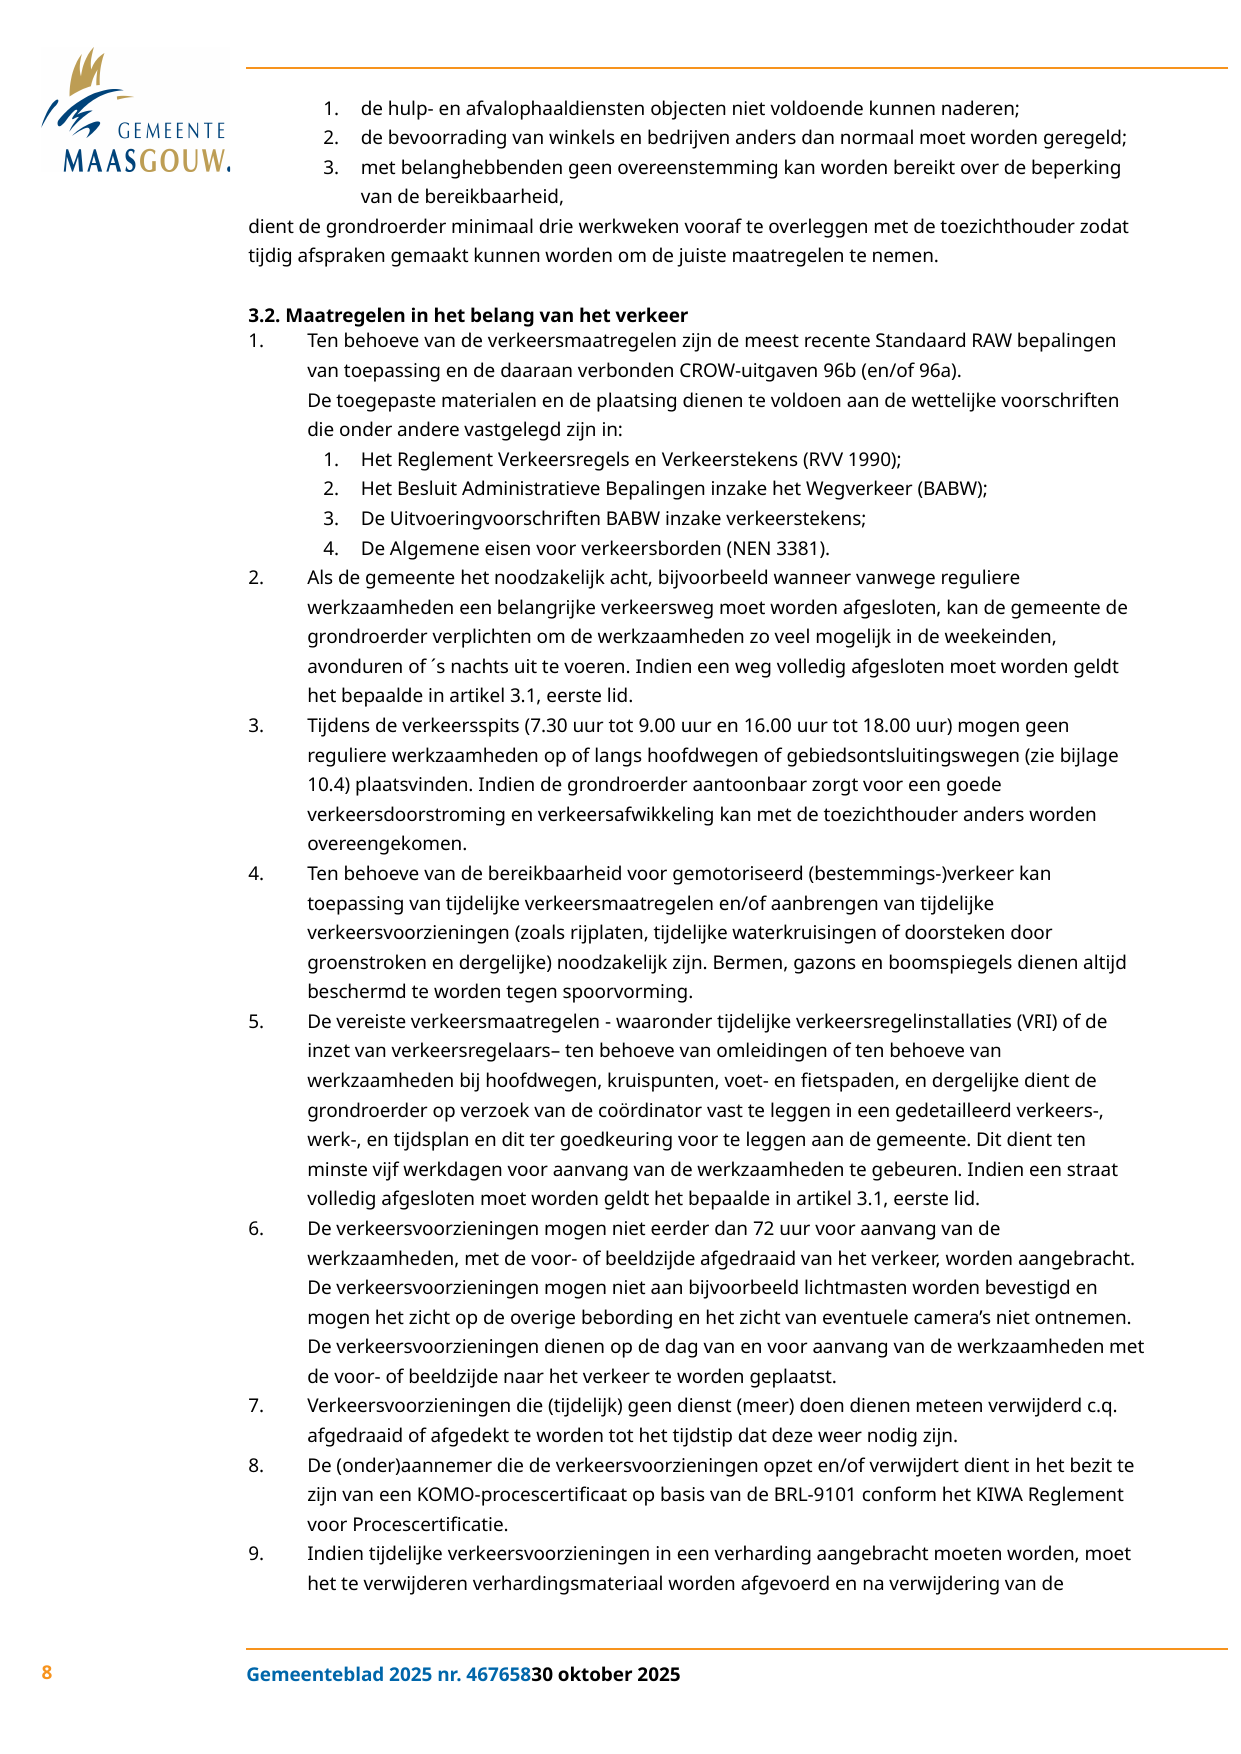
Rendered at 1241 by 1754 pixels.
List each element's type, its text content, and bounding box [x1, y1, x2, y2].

text 3.2. Maatregelen in het belang van het verkeer [248, 302, 1152, 328]
list Ten behoeve van de bereikbaarheid voor gemotoriseerd (bestemmings-)verkeer kan toepassing van tijdelijke verkeersmaatregelen en/of aanbrengen van tijdelijke verkeersvoorzieningen (zoals rijplaten, tijdelijke waterkruisingen of doorsteken door groenstroken en dergelijke) noodzakelijk zijn. Bermen, gazons en boomspiegels dienen altijd beschermd te worden tegen spoorvorming. [248, 860, 1152, 1004]
picture [41, 47, 231, 172]
list de hulp- en afvalophaaldiensten objecten niet voldoende kunnen naderen; [323, 95, 1152, 121]
list Tijdens de verkeersspits (7.30 uur tot 9.00 uur en 16.00 uur tot 18.00 uur) mogen geen reguliere werkzaamheden op of langs hoofdwegen of gebiedsontsluitingswegen (zie bijlage 10.4) plaatsvinden. Indien de grondroerder aantoonbaar zorgt voor een goede verkeersdoorstroming en verkeersafwikkeling kan met de toezichthouder anders worden overeengekomen. [248, 712, 1152, 856]
text dient de grondroerder minimaal drie werkweken vooraf te overleggen met de toezichthouder zodat tijdig afspraken gemaakt kunnen worden om de juiste maatregelen te nemen. [248, 213, 1152, 268]
list De Uitvoeringvoorschriften BABW inzake verkeerstekens; [323, 505, 1152, 531]
list Als de gemeente het noodzakelijk acht, bijvoorbeeld wanneer vanwege reguliere werkzaamheden een belangrijke verkeersweg moet worden afgesloten, kan de gemeente de grondroerder verplichten om de werkzaamheden zo veel mogelijk in de weekeinden, avonduren of ´s nachts uit te voeren. Indien een weg volledig afgesloten moet worden geldt het bepaalde in artikel 3.1, eerste lid. [248, 564, 1152, 708]
list Het Besluit Administratieve Bepalingen inzake het Wegverkeer (BABW); [323, 476, 1152, 501]
list Verkeersvoorzieningen die (tijdelijk) geen dienst (meer) doen dienen meteen verwijderd c.q. afgedraaid of afgedekt te worden tot het tijdstip dat deze weer nodig zijn. [248, 1393, 1152, 1448]
list De vereiste verkeersmaatregelen - waaronder tijdelijke verkeersregelinstallaties (VRI) of de inzet van verkeersregelaars– ten behoeve van omleidingen of ten behoeve van werkzaamheden bij hoofdwegen, kruispunten, voet- en fietspaden, en dergelijke dient de grondroerder op verzoek van de coördinator vast te leggen in een gedetailleerd verkeers-, werk-, en tijdsplan en dit ter goedkeuring voor te leggen aan de gemeente. Dit dient ten minste vijf werkdagen voor aanvang van de werkzaamheden te gebeuren. Indien een straat volledig afgesloten moet worden geldt het bepaalde in artikel 3.1, eerste lid. [248, 1008, 1152, 1211]
list met belanghebbenden geen overeenstemming kan worden bereikt over de beperking van de bereikbaarheid, [323, 154, 1152, 209]
list De (onder)aannemer die de verkeersvoorzieningen opzet en/of verwijdert dient in het bezit te zijn van een KOMO-procescertificaat op basis van de BRL-9101 conform het KIWA Reglement voor Procescertificatie. [248, 1452, 1152, 1537]
list De verkeersvoorzieningen mogen niet eerder dan 72 uur voor aanvang van de werkzaamheden, met de voor- of beeldzijde afgedraaid van het verkeer, worden aangebracht. De verkeersvoorzieningen mogen niet aan bijvoorbeeld lichtmasten worden bevestigd en mogen het zicht op de overige bebording en het zicht van eventuele camera’s niet ontnemen. De verkeersvoorzieningen dienen op de dag van en voor aanvang van de werkzaamheden met de voor- of beeldzijde naar het verkeer te worden geplaatst. [248, 1215, 1152, 1389]
list de bevoorrading van winkels en bedrijven anders dan normaal moet worden geregeld; [323, 124, 1152, 150]
list Ten behoeve van de verkeersmaatregelen zijn de meest recente Standaard RAW bepalingen van toepassing en de daaraan verbonden CROW-uitgaven 96b (en/of 96a). [248, 328, 1152, 383]
list Het Reglement Verkeersregels en Verkeerstekens (RVV 1990); [323, 446, 1152, 472]
list Indien tijdelijke verkeersvoorzieningen in een verharding aangebracht moeten worden, moet het te verwijderen verhardingsmateriaal worden afgevoerd en na verwijdering van de [248, 1541, 1152, 1596]
list De Algemene eisen voor verkeersborden (NEN 3381). [323, 535, 1152, 560]
list De toegepaste materialen en de plaatsing dienen te voldoen aan de wettelijke voorschriften die onder andere vastgelegd zijn in: [248, 387, 1152, 442]
